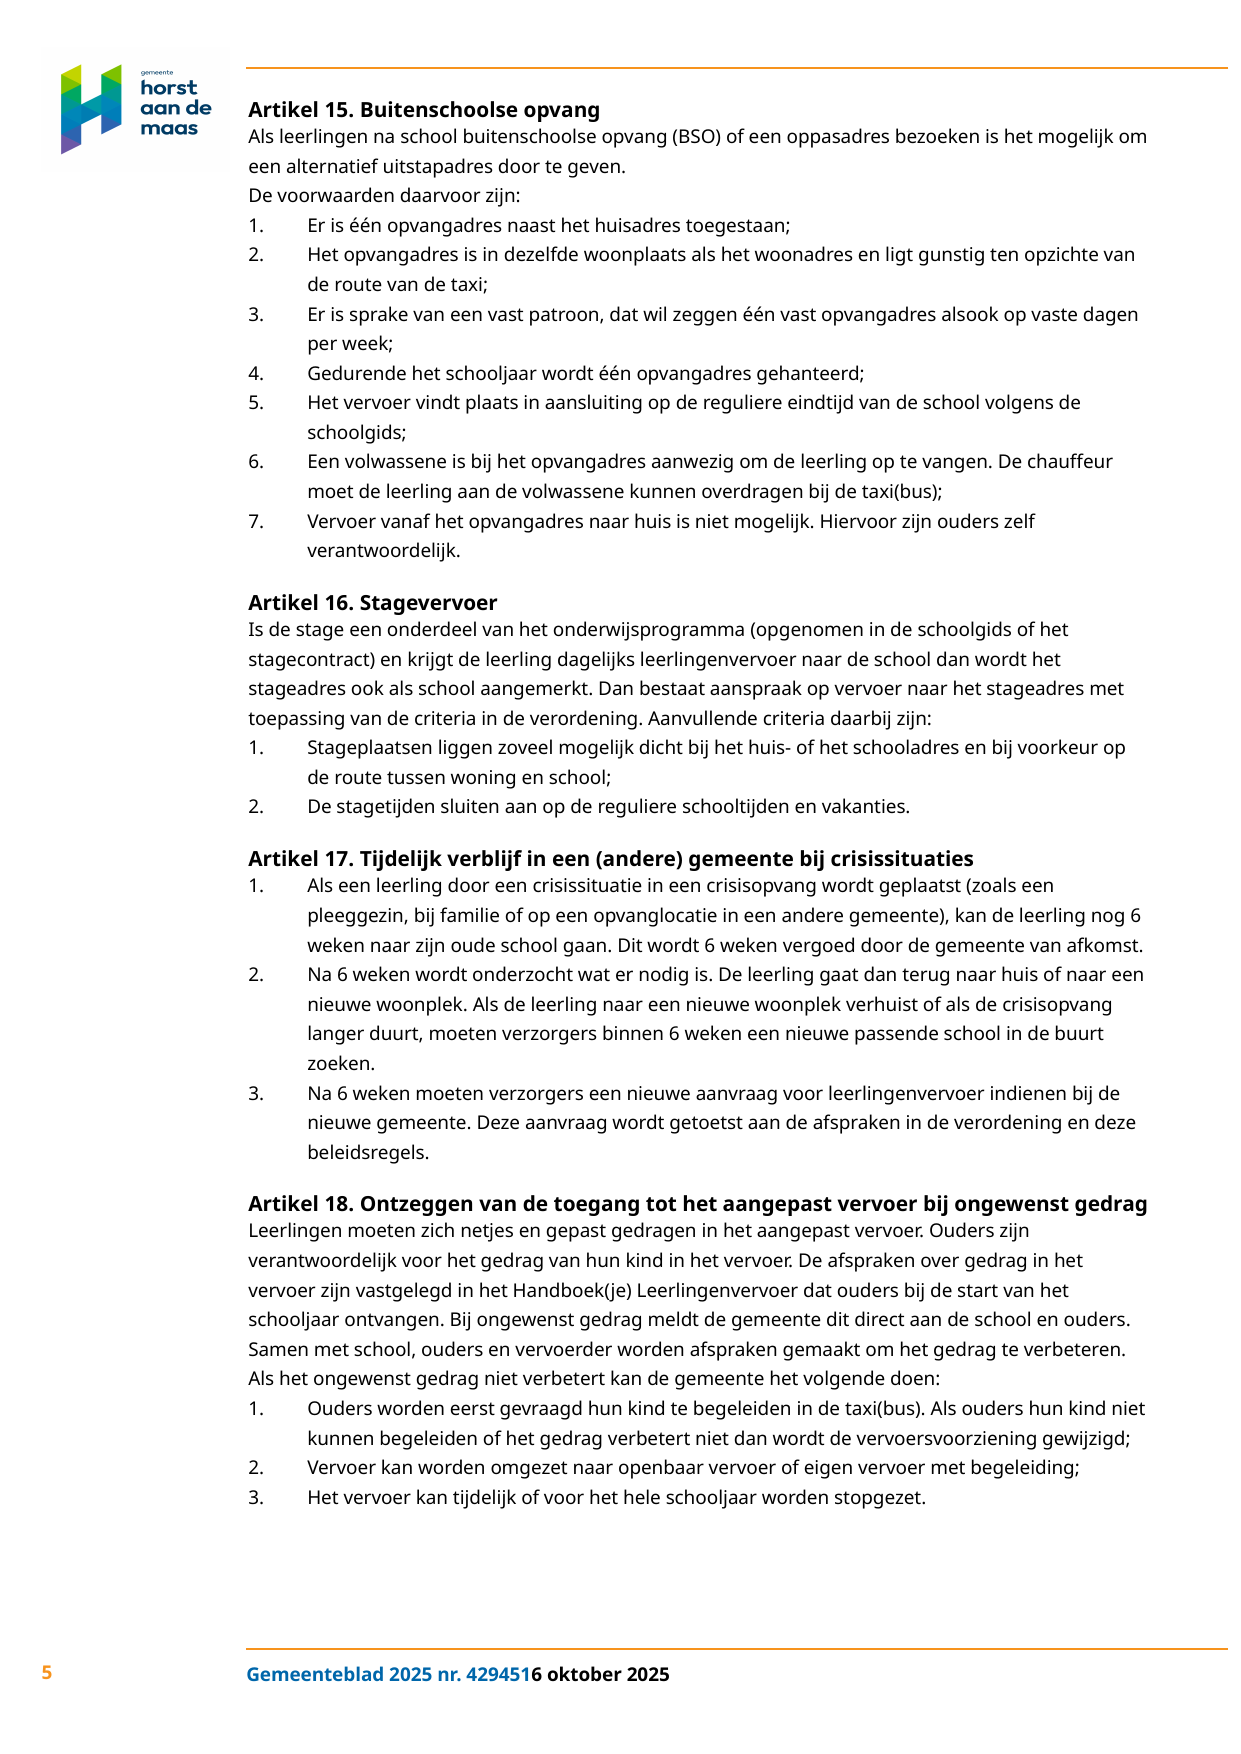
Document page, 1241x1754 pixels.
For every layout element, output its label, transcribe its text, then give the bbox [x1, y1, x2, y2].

list Een volwassene is bij het opvangadres aanwezig om de leerling op te vangen. De chauffeur moet de leerling aan de volwassene kunnen overdragen bij de taxi(bus); [248, 449, 1152, 504]
text De voorwaarden daarvoor zijn: [248, 182, 1152, 208]
list Als een leerling door een crisissituatie in een crisisopvang wordt geplaatst (zoals een pleeggezin, bij familie of op een opvanglocatie in een andere gemeente), kan de leerling nog 6 weken naar zijn oude school gaan. Dit wordt 6 weken vergoed door de gemeente van afkomst. [248, 873, 1152, 957]
text Artikel 17. Tijdelijk verblijf in een (andere) gemeente bij crisissituaties [248, 844, 1152, 873]
list Het vervoer vindt plaats in aansluiting op de reguliere eindtijd van de school volgens de schoolgids; [248, 389, 1152, 445]
list Het vervoer kan tijdelijk of voor het hele schooljaar worden stopgezet. [248, 1484, 1152, 1510]
list Stageplaatsen liggen zoveel mogelijk dicht bij het huis- of het schooladres en bij voorkeur op de route tussen woning en school; [248, 734, 1152, 790]
list Gedurende het schooljaar wordt één opvangadres gehanteerd; [248, 360, 1152, 386]
picture [41, 47, 231, 172]
text Artikel 18. Ontzeggen van de toegang tot het aangepast vervoer bij ongewenst gedrag [248, 1189, 1152, 1218]
text Artikel 15. Buitenschoolse opvang [248, 95, 1152, 123]
text Leerlingen moeten zich netjes en gepast gedragen in het aangepast vervoer. Ouders zijn verantwoordelijk voor het gedrag van hun kind in het vervoer. De afspraken over gedrag in het vervoer zijn vastgelegd in het Handboek(je) Leerlingenvervoer dat ouders bij de start van het schooljaar ontvangen. Bij ongewenst gedrag meldt de gemeente dit direct aan de school en ouders. Samen met school, ouders en vervoerder worden afspraken gemaakt om het gedrag te verbeteren. Als het ongewenst gedrag niet verbetert kan de gemeente het volgende doen: [248, 1218, 1152, 1391]
list Na 6 weken moeten verzorgers een nieuwe aanvraag voor leerlingenvervoer indienen bij de nieuwe gemeente. Deze aanvraag wordt getoetst aan de afspraken in de verordening en deze beleidsregels. [248, 1080, 1152, 1164]
text Als leerlingen na school buitenschoolse opvang (BSO) of een oppasadres bezoeken is het mogelijk om een alternatief uitstapadres door te geven. [248, 123, 1152, 178]
list Het opvangadres is in dezelfde woonplaats als het woonadres en ligt gunstig ten opzichte van de route van de taxi; [248, 242, 1152, 297]
text Is de stage een onderdeel van het onderwijsprogramma (opgenomen in de schoolgids of het stagecontract) en krijgt de leerling dagelijks leerlingenvervoer naar de school dan wordt het stageadres ook als school aangemerkt. Dan bestaat aanspraak op vervoer naar het stageadres met toepassing van de criteria in de verordening. Aanvullende criteria daarbij zijn: [248, 616, 1152, 731]
list Vervoer vanaf het opvangadres naar huis is niet mogelijk. Hiervoor zijn ouders zelf verantwoordelijk. [248, 508, 1152, 563]
list De stagetijden sluiten aan op de reguliere schooltijden en vakanties. [248, 794, 1152, 819]
list Vervoer kan worden omgezet naar openbaar vervoer of eigen vervoer met begeleiding; [248, 1454, 1152, 1480]
text Artikel 16. Stagevervoer [248, 588, 1152, 616]
list Er is sprake van een vast patroon, dat wil zeggen één vast opvangadres alsook op vaste dagen per week; [248, 301, 1152, 356]
list Na 6 weken wordt onderzocht wat er nodig is. De leerling gaat dan terug naar huis of naar een nieuwe woonplek. Als de leerling naar een nieuwe woonplek verhuist of als de crisisopvang langer duurt, moeten verzorgers binnen 6 weken een nieuwe passende school in de buurt zoeken. [248, 961, 1152, 1076]
list Ouders worden eerst gevraagd hun kind te begeleiden in de taxi(bus). Als ouders hun kind niet kunnen begeleiden of het gedrag verbetert niet dan wordt de vervoersvoorziening gewijzigd; [248, 1395, 1152, 1451]
list Er is één opvangadres naast het huisadres toegestaan; [248, 212, 1152, 238]
